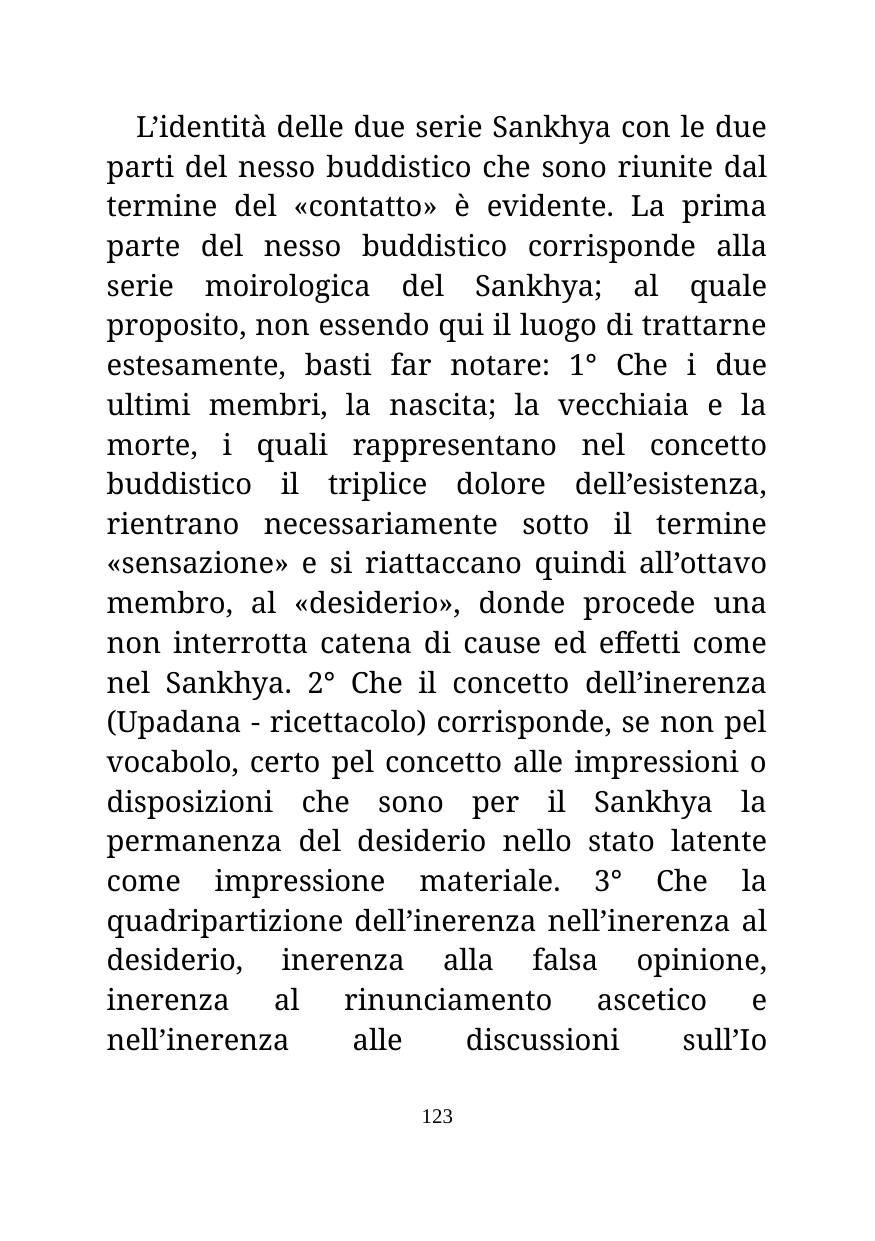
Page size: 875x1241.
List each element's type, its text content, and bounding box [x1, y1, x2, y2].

text L’identità delle due serie Sankhya con le due parti del nesso buddistico che sono riunite dal termine del «contatto» è evidente. La prima parte del nesso buddistico corrisponde alla serie moirologica del Sankhya; al quale proposito, non essendo qui il luogo di trattarne estesamente, basti far notare: 1° Che i due ultimi membri, la nascita; la vecchiaia e la morte, i quali rappresentano nel concetto buddistico il triplice dolore dell’esistenza, rientrano necessariamente sotto il termine «sensazione» e si riattaccano quindi all’ottavo membro, al «desiderio», donde procede una non interrotta catena di cause ed effetti come nel Sankhya. 2° Che il concetto dell’inerenza (Upadana - ricettacolo) corrisponde, se non pel vocabolo, certo pel concetto alle impressioni o disposizioni che sono per il Sankhya la permanenza del desiderio nello stato latente come impressione materiale. 3° Che la quadripartizione dell’inerenza nell’inerenza al desiderio, inerenza alla falsa opinione, inerenza al rinunciamento ascetico e nell’inerenza alle discussioni sull’Io [106, 106, 768, 1059]
